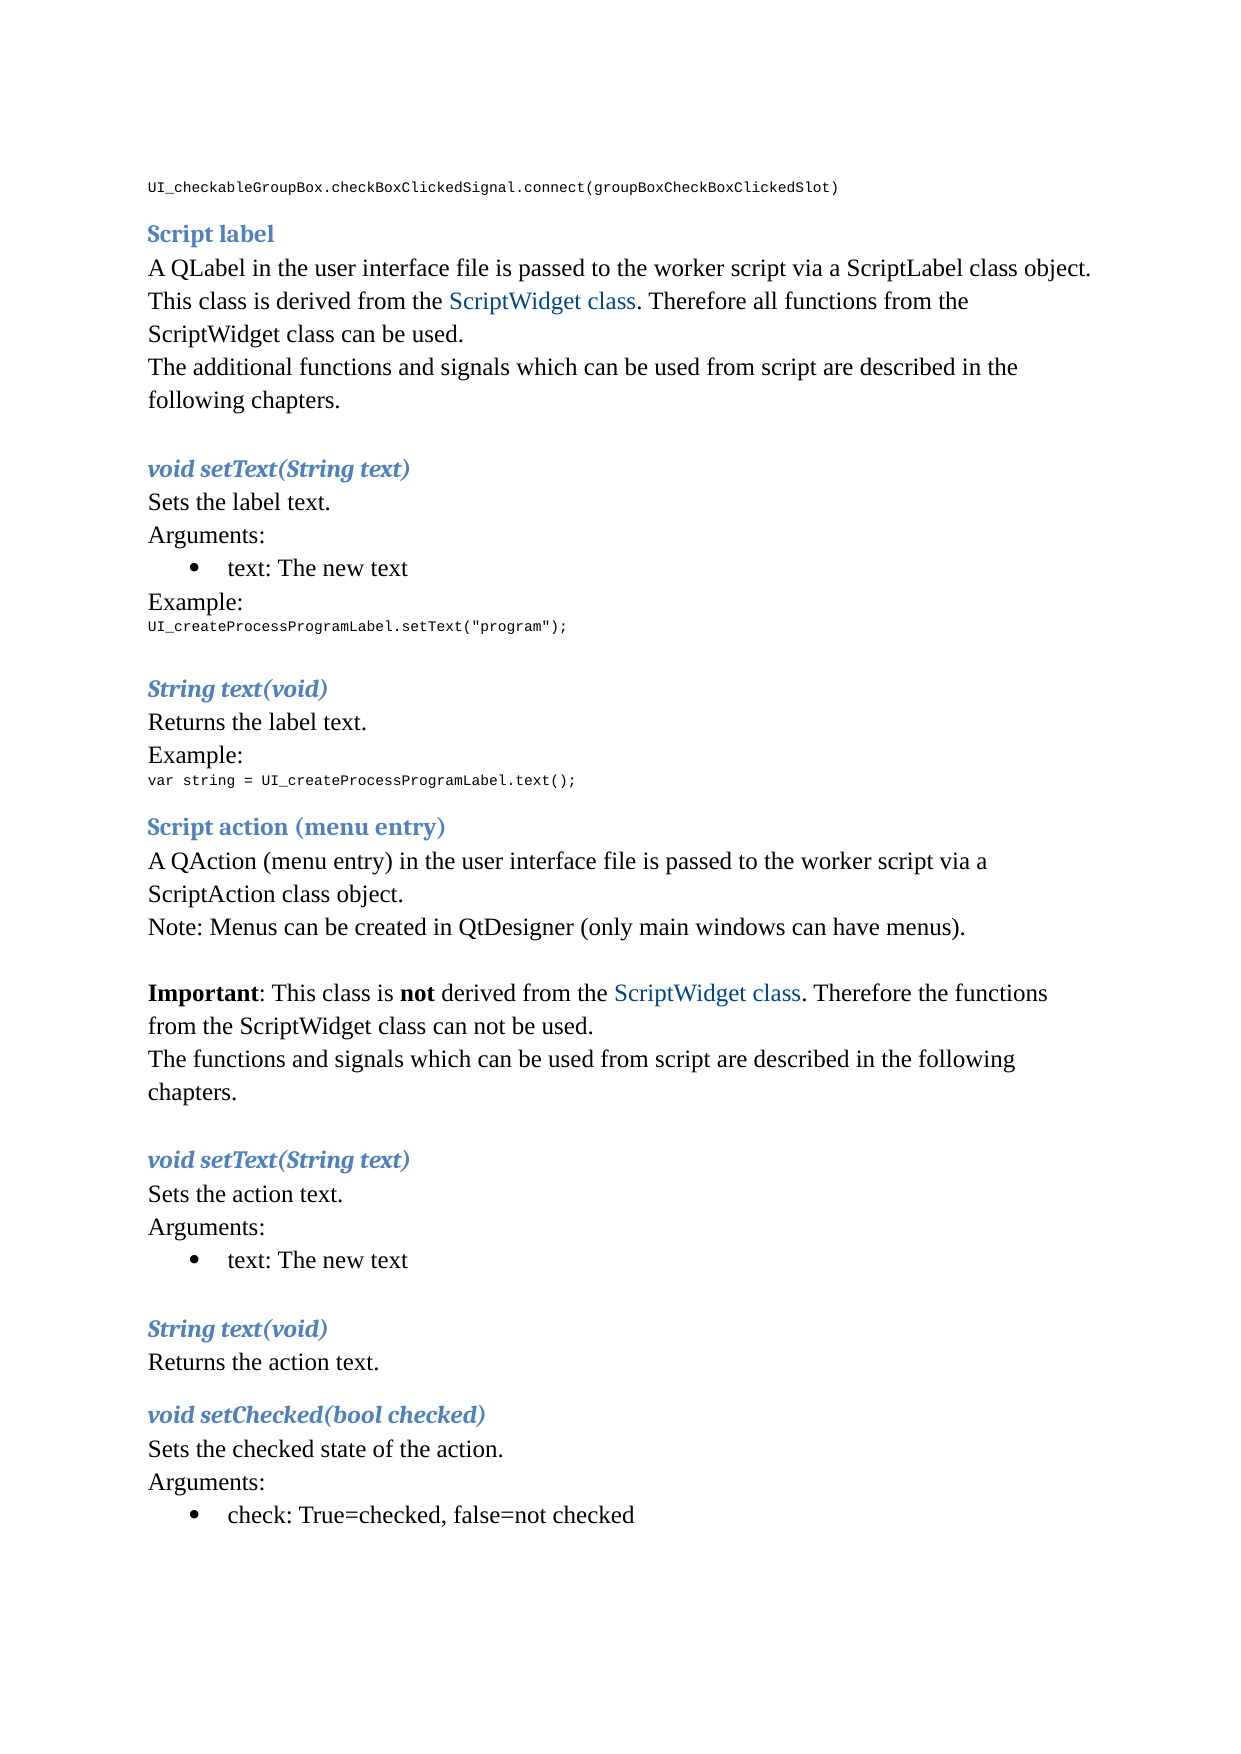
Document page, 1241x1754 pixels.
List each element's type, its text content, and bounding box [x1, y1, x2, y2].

text Sets the label text. [148, 487, 1093, 516]
text Arguments: [148, 1212, 1093, 1241]
text A QAction (menu entry) in the user interface file is passed to the worker script via a ScriptAction class object. [148, 846, 1093, 908]
text A QLabel in the user interface file is passed to the worker script via a ScriptLabel class object. [148, 253, 1093, 282]
text Sets the action text. [148, 1179, 1093, 1208]
subtitle void setText(String text) [148, 1146, 1093, 1175]
text Arguments: [148, 521, 1093, 549]
text Returns the label text. [148, 707, 1093, 736]
text Example: [148, 587, 1093, 615]
text Note: Menus can be created in QtDesigner (only main windows can have menus). [148, 912, 1093, 941]
text Example: [148, 741, 1093, 769]
text Sets the checked state of the action. [148, 1434, 1093, 1463]
subtitle String text(void) [148, 674, 1093, 703]
subtitle String text(void) [148, 1314, 1093, 1343]
list check: True=checked, false=not checked [190, 1500, 1093, 1529]
text Important: This class is not derived from the ScriptWidget class. Therefore the functions from the ScriptWidget class can not be used. [148, 978, 1093, 1040]
text UI_checkableGroupBox.checkBoxClickedSignal.connect(groupBoxCheckBoxClickedSlot) [148, 181, 1093, 197]
list text: The new text [190, 553, 1093, 582]
text UI_createProcessProgramLabel.setText("program"); [148, 619, 1093, 636]
list text: The new text [190, 1246, 1093, 1274]
text var string = UI_createProcessProgramLabel.text(); [148, 773, 1093, 790]
text Arguments: [148, 1467, 1093, 1496]
text This class is derived from the ScriptWidget class. Therefore all functions from the ScriptWidget class can be used. [148, 286, 1093, 348]
text The functions and signals which can be used from script are described in the following chapters. [148, 1044, 1093, 1106]
subtitle Script action (menu entry) [148, 813, 1093, 842]
subtitle void setText(String text) [148, 454, 1093, 483]
subtitle Script label [148, 220, 1093, 249]
subtitle void setChecked(bool checked) [148, 1401, 1093, 1430]
text Returns the action text. [148, 1347, 1093, 1376]
text The additional functions and signals which can be used from script are described in the following chapters. [148, 352, 1093, 414]
